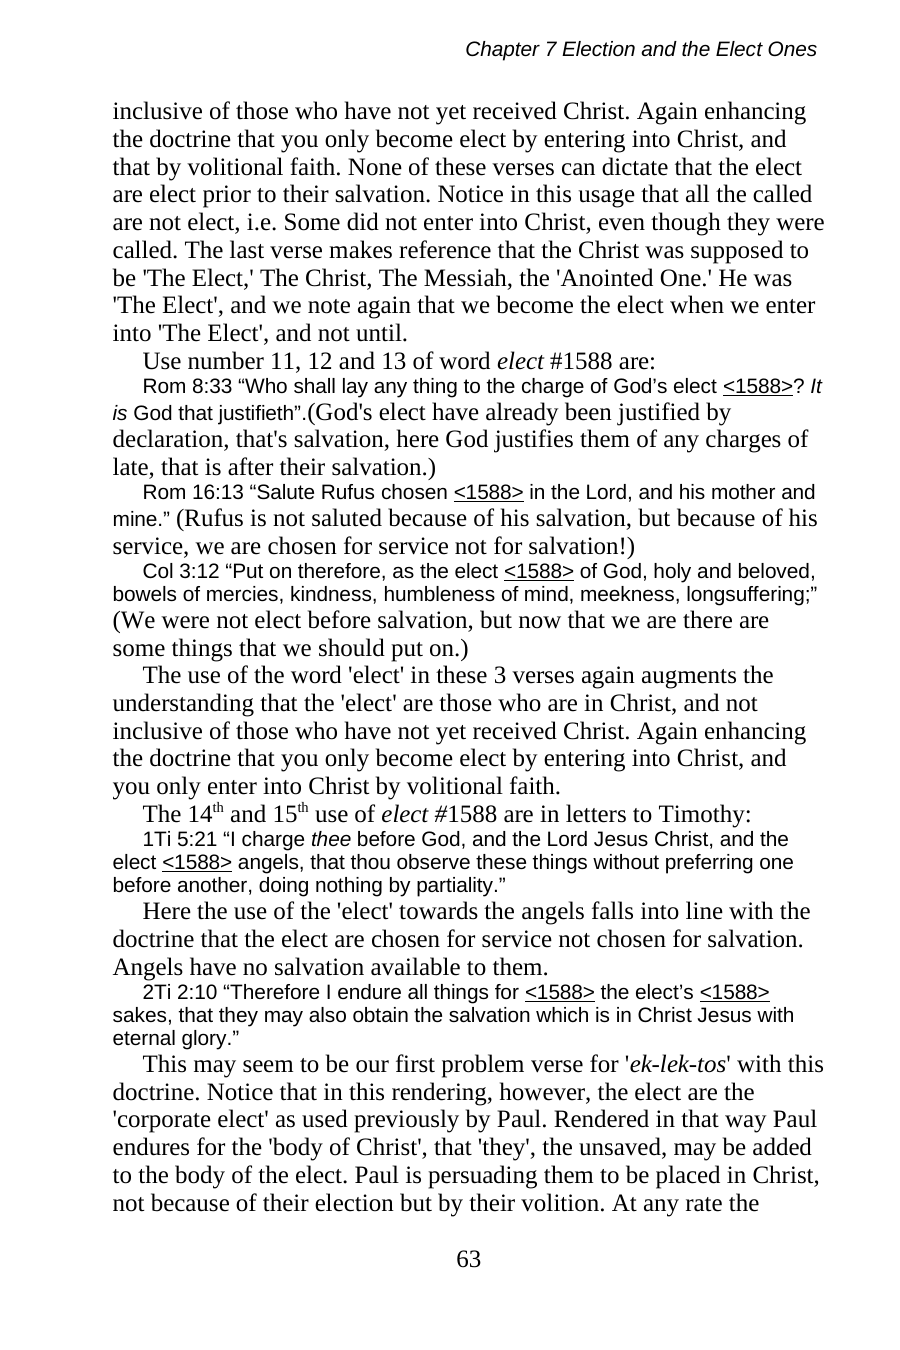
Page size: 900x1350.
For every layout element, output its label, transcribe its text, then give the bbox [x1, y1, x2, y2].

text 2Ti 2:10 “Therefore I endure all things for <1588> the elect’s <1588> sakes, that they may also obtain the salvation which is in Christ Jesus with eternal glory.” [112, 981, 825, 1050]
text Rom 8:33 “Who shall lay any thing to the charge of God’s elect <1588>? It is God that justifieth”.(God's elect have already been justified by declaration, that's salvation, here God justifies them of any charges of late, that is after their salvation.) [112, 374, 825, 481]
text Rom 16:13 “Salute Rufus chosen <1588> in the Lord, and his mother and mine.” (Rufus is not saluted because of his salvation, but because of his service, we are chosen for service not for salvation!) [112, 481, 825, 559]
text Col 3:12 “Put on therefore, as the elect <1588> of God, holy and beloved, bowels of mercies, kindness, humbleness of mind, meekness, longsuffering;” (We were not elect before salvation, but now that we are there are some things that we should put on.) [112, 559, 825, 661]
text 1Ti 5:21 “I charge thee before God, and the Lord Jesus Christ, and the elect <1588> angels, that thou observe these things without preferring one before another, doing nothing by partiality.” [112, 828, 825, 897]
text The use of the word 'elect' in these 3 verses again augments the understanding that the 'elect' are those who are in Christ, and not inclusive of those who have not yet received Christ. Again enhancing the doctrine that you only become elect by entering into Christ, and you only enter into Christ by volitional faith. [112, 661, 825, 800]
text This may seem to be our first problem verse for 'ek-lek-tos' with this doctrine. Notice that in this rendering, however, the elect are the 'corporate elect' as used previously by Paul. Rendered in that way Paul endures for the 'body of Christ', that 'they', the unsaved, may be added to the body of the elect. Paul is persuading them to be placed in Christ, not because of their election but by their volition. At any rate the [112, 1050, 825, 1216]
text inclusive of those who have not yet received Christ. Again enhancing the doctrine that you only become elect by entering into Christ, and that by volitional faith. None of these verses can dictate that the elect are elect prior to their salvation. Notice in this usage that all the called are not elect, i.e. Some did not enter into Christ, even though they were called. The last verse makes reference that the Christ was supposed to be 'The Elect,' The Christ, The Messiah, the 'Anointed One.' He was 'The Elect', and we note again that we become the elect when we enter into 'The Elect', and not until. [112, 97, 825, 347]
text The 14th and 15th use of elect #1588 are in letters to Timothy: [112, 800, 825, 828]
text Here the use of the 'elect' towards the angels falls into line with the doctrine that the elect are chosen for service not chosen for salvation. Angels have no salvation available to them. [112, 897, 825, 981]
text Use number 11, 12 and 13 of word elect #1588 are: [112, 347, 825, 374]
